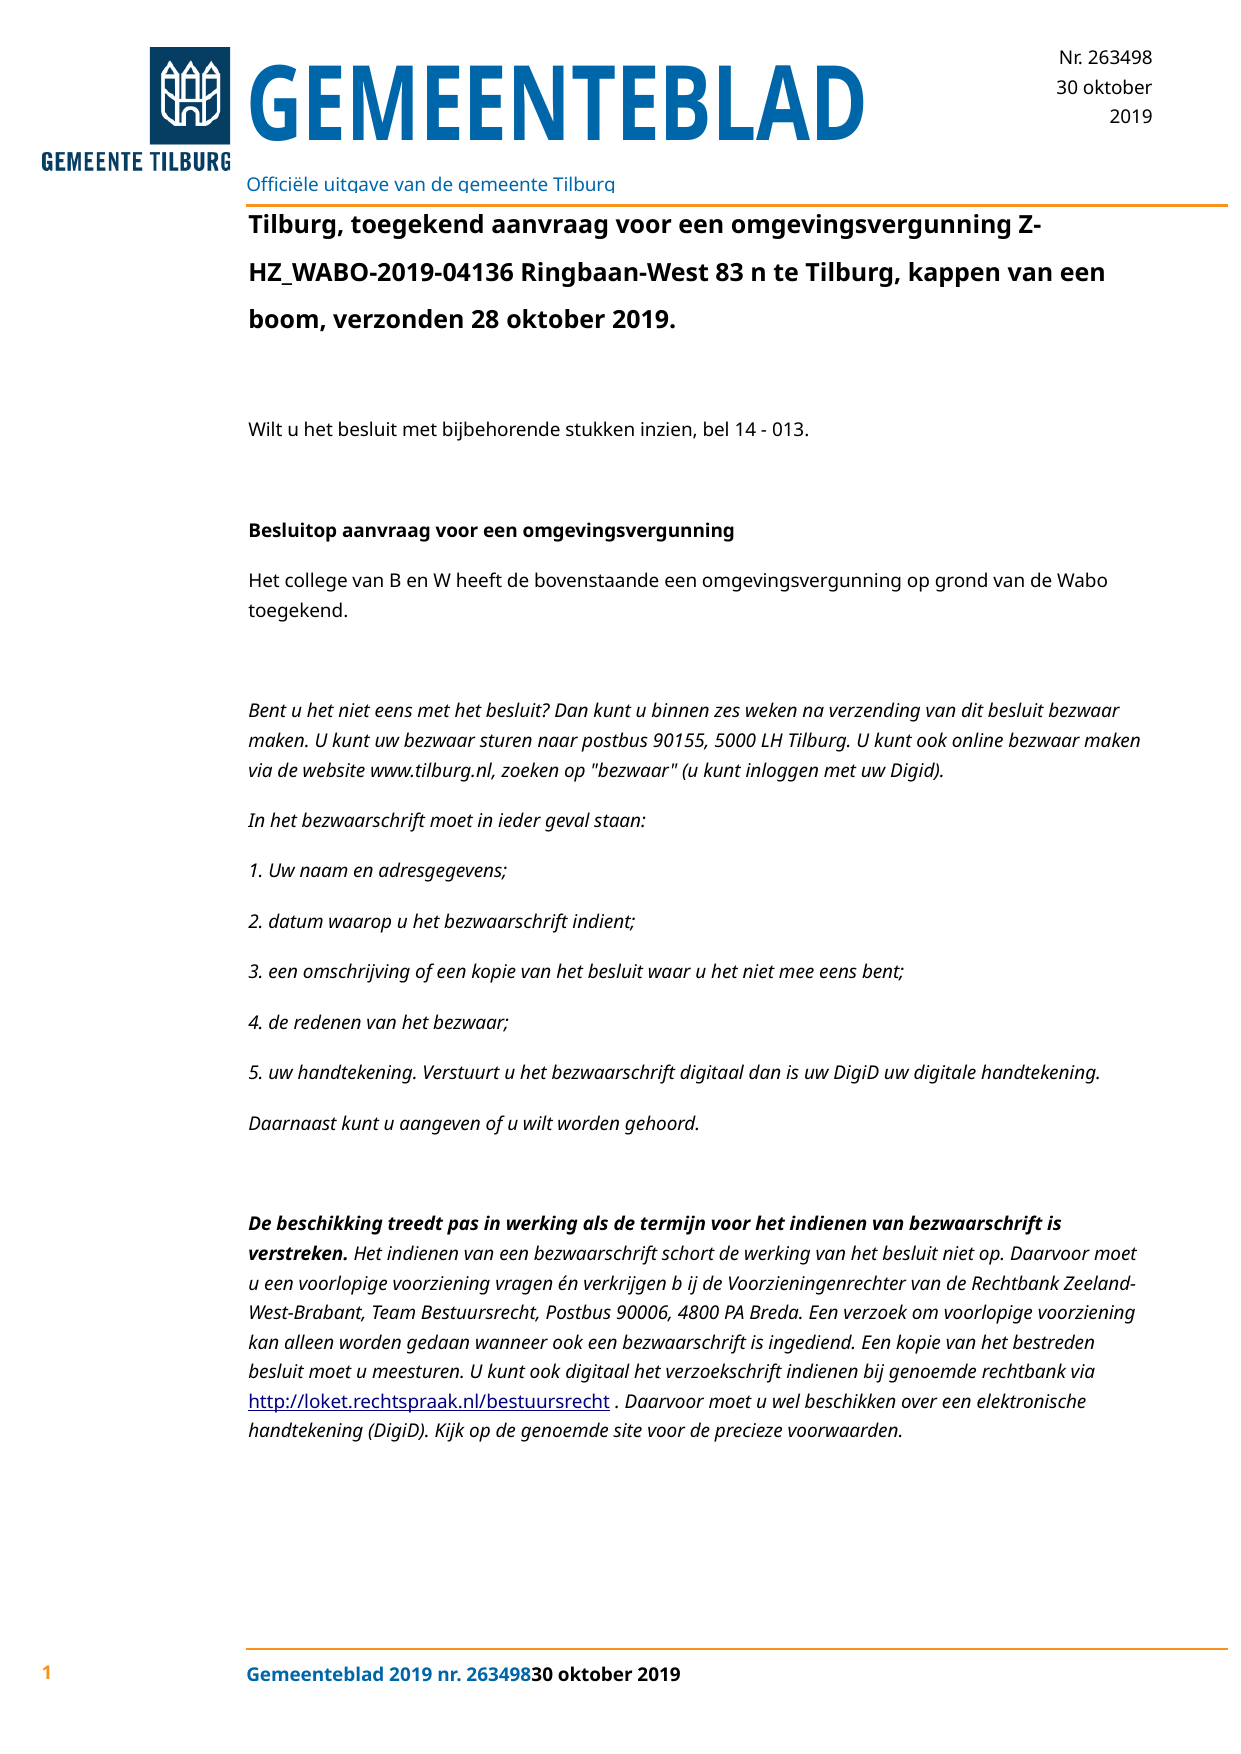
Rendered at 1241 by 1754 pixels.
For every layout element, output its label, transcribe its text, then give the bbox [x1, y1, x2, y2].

text 4. de redenen van het bezwaar; [248, 1009, 1152, 1034]
text 5. uw handtekening. Verstuurt u het bezwaarschrift digitaal dan is uw DigiD uw digitale handtekening. [248, 1059, 1152, 1085]
text 2. datum waarop u het bezwaarschrift indient; [248, 908, 1152, 934]
text 1. Uw naam en adresgegevens; [248, 858, 1152, 883]
text Daarnaast kunt u aangeven of u wilt worden gehoord. [248, 1110, 1152, 1135]
text Het college van B en W heeft de bovenstaande een omgevingsvergunning op grond van de Wabo toegekend. [248, 567, 1152, 622]
text In het bezwaarschrift moet in ieder geval staan: [248, 807, 1152, 833]
text Wilt u het besluit met bijbehorende stukken inzien, bel 14 - 013. [248, 416, 1152, 442]
text 3. een omschrijving of een kopie van het besluit waar u het niet mee eens bent; [248, 958, 1152, 984]
text Bent u het niet eens met het besluit? Dan kunt u binnen zes weken na verzending van dit besluit bezwaar maken. U kunt uw bezwaar sturen naar postbus 90155, 5000 LH Tilburg. U kunt ook online bezwaar maken via de website www.tilburg.nl, zoeken op "bezwaar" (u kunt inloggen met uw Digid). [248, 698, 1152, 782]
text Besluitop aanvraag voor een omgevingsvergunning [248, 517, 1152, 542]
picture [41, 47, 231, 172]
text Tilburg, toegekend aanvraag voor een omgevingsvergunning Z-HZ_WABO-2019-04136 Ringbaan-West 83 n te Tilburg, kappen van een boom, verzonden 28 oktober 2019. [248, 207, 1152, 336]
text De beschikking treedt pas in werking als de termijn voor het indienen van bezwaarschrift is verstreken. Het indienen van een bezwaarschrift schort de werking van het besluit niet op. Daarvoor moet u een voorlopige voorziening vragen én verkrijgen b ij de Voorzieningenrechter van de Rechtbank Zeeland-West-Brabant, Team Bestuursrecht, Postbus 90006, 4800 PA Breda. Een verzoek om voorlopige voorziening kan alleen worden gedaan wanneer ook een bezwaarschrift is ingediend. Een kopie van het bestreden besluit moet u meesturen. U kunt ook digitaal het verzoekschrift indienen bij genoemde rechtbank via http://loket.rechtspraak.nl/bestuursrecht . Daarvoor moet u wel beschikken over een elektronische handtekening (DigiD). Kijk op de genoemde site voor de precieze voorwaarden. [248, 1211, 1152, 1443]
